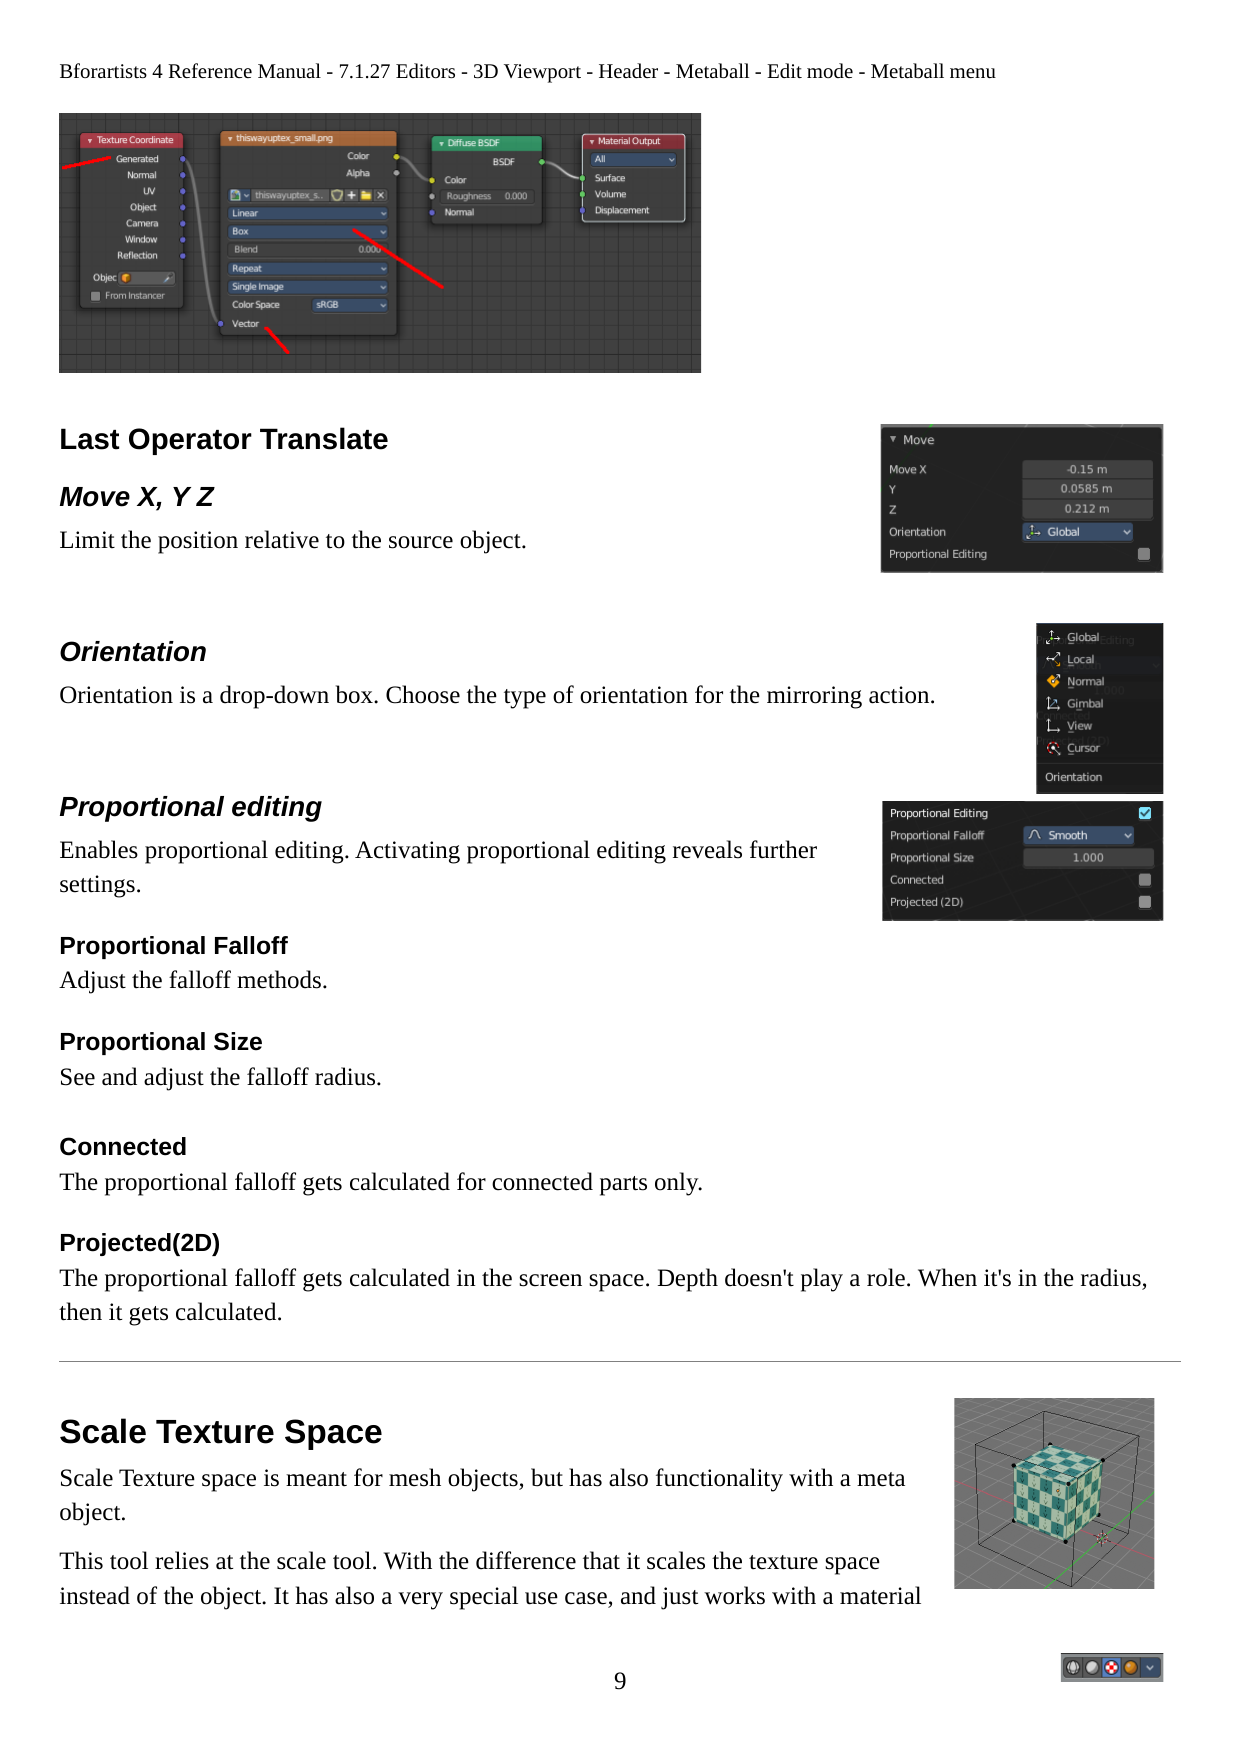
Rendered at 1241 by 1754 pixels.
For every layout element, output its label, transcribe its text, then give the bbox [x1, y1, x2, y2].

text Enables proportional editing. Activating proportional editing reveals further settings. [59, 835, 882, 898]
text Limit the position relative to the source object. [59, 525, 880, 553]
subtitle [1164, 480, 1181, 512]
text Orientation is a drop-down box. Choose the type of orientation for the mirroring action. [59, 680, 1036, 708]
subtitle Proportional Size [59, 1027, 1181, 1056]
subtitle Connected [59, 1132, 1181, 1160]
picture [1036, 623, 1164, 794]
text See and adjust the falloff radius. [59, 1062, 1181, 1091]
subtitle Scale Texture Space [59, 1412, 954, 1450]
picture [880, 424, 1164, 573]
subtitle Proportional Falloff [59, 931, 1181, 959]
text The proportional falloff gets calculated in the screen space. Depth doesn't play a role. When it's in the radius, then it gets calculated. [59, 1263, 1181, 1326]
subtitle Move X, Y Z [59, 480, 880, 512]
subtitle [1155, 1412, 1181, 1450]
subtitle Proportional editing [59, 790, 1181, 822]
subtitle Last Operator Translate [59, 422, 1181, 455]
picture [1060, 1653, 1164, 1682]
picture [954, 1398, 1155, 1589]
subtitle [1164, 635, 1181, 667]
text Adjust the falloff methods. [59, 966, 1181, 994]
subtitle Orientation [59, 635, 1036, 667]
picture [59, 113, 702, 373]
picture [882, 801, 1164, 921]
text Scale Texture space is meant for mesh objects, but has also functionality with a meta object. [59, 1463, 954, 1526]
subtitle Projected(2D) [59, 1228, 1181, 1257]
text This tool relies at the scale tool. With the difference that it scales the texture space instead of the object. It has also a very special use case, and just works with a material [59, 1546, 1181, 1609]
text The proportional falloff gets calculated for connected parts only. [59, 1167, 1181, 1195]
